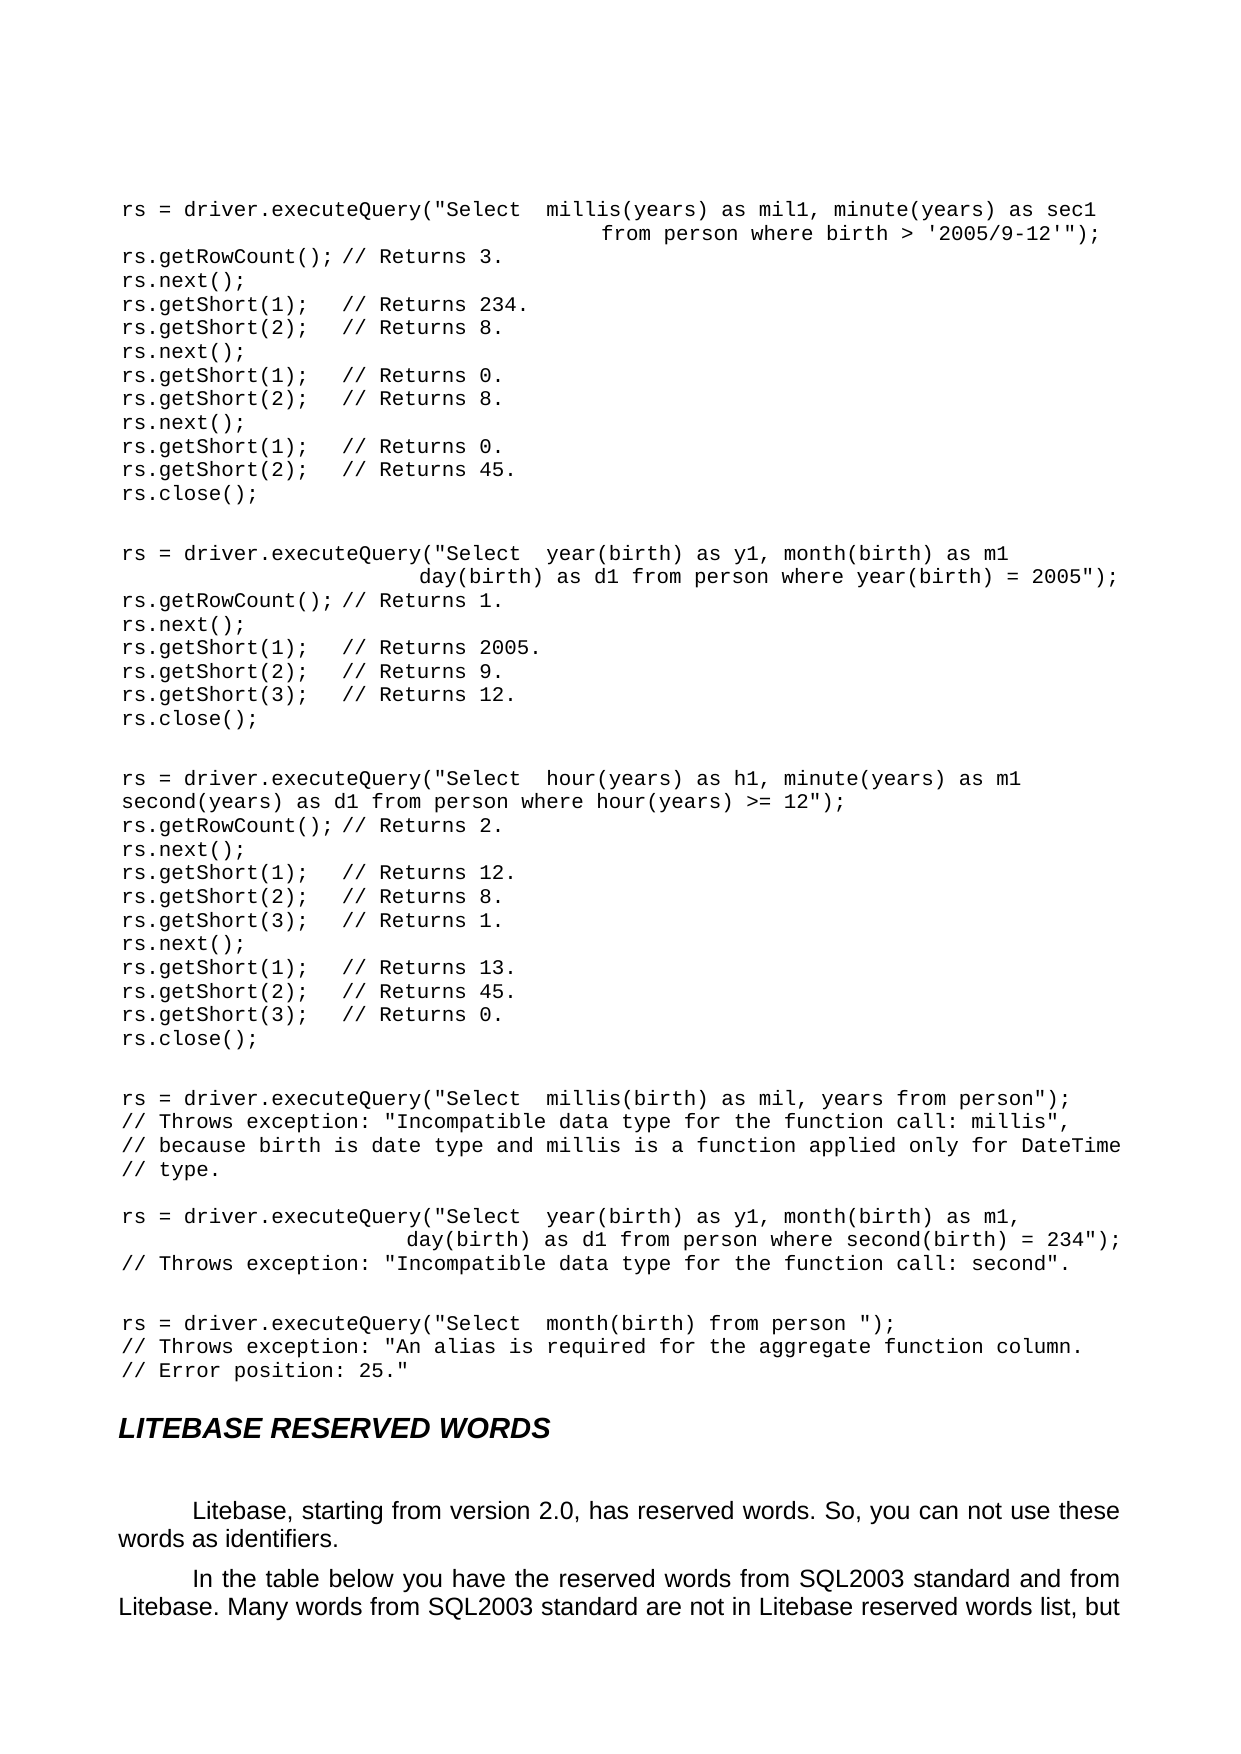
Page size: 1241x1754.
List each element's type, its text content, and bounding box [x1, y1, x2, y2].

text Litebase, starting from version 2.0, has reserved words. So, you can not use these words as identifiers. [118, 1497, 1122, 1553]
list // Error position: 25." [84, 1360, 1122, 1412]
list rs = driver.executeQuery("Select month(birth) from person "); // Throws exception: "An alias is required for the aggregate function column. [84, 1289, 1122, 1360]
list rs = driver.executeQuery("Select hour(years) as h1, minute(years) as m1 second(years) as d1 from person where hour(years) >= 12"); rs.getRowCount(); // Returns 2. rs.next(); rs.getShort(1); // Returns 12. rs.getShort(2); // Returns 8. rs.getShort(3); // Returns 1. rs.next(); rs.getShort(1); // Returns 13. rs.getShort(2); // Returns 45. rs.getShort(3); // Returns 0. rs.close(); [84, 744, 1122, 1075]
list rs = driver.executeQuery("Select millis(years) as mil1, minute(years) as sec1 from person where birth > '2005/9-12'"); rs.getRowCount(); // Returns 3. rs.next(); rs.getShort(1); // Returns 234. rs.getShort(2); // Returns 8. rs.next(); rs.getShort(1); // Returns 0. rs.getShort(2); // Returns 8. rs.next(); rs.getShort(1); // Returns 0. rs.getShort(2); // Returns 45. rs.close(); [84, 176, 1122, 530]
text In the table below you have the reserved words from SQL2003 standard and from Litebase. Many words from SQL2003 standard are not in Litebase reserved words list, but [118, 1565, 1122, 1621]
list // because birth is date type and millis is a function applied only for DateTime [84, 1135, 1122, 1158]
subtitle LITEBASE RESERVED WORDS [118, 1412, 1122, 1444]
list rs = driver.executeQuery("Select millis(birth) as mil, years from person"); // Throws exception: "Incompatible data type for the function call: millis", [84, 1088, 1122, 1135]
list // type. [84, 1158, 1122, 1182]
list rs = driver.executeQuery("Select year(birth) as y1, month(birth) as m1, day(birth) as d1 from person where second(birth) = 234"); // Throws exception: "Incompatible data type for the function call: second". [84, 1182, 1122, 1277]
list rs = driver.executeQuery("Select year(birth) as y1, month(birth) as m1 day(birth) as d1 from person where year(birth) = 2005"); rs.getRowCount(); // Returns 1. rs.next(); rs.getShort(1); // Returns 2005. rs.getShort(2); // Returns 9. rs.getShort(3); // Returns 12. rs.close(); [84, 543, 1122, 732]
